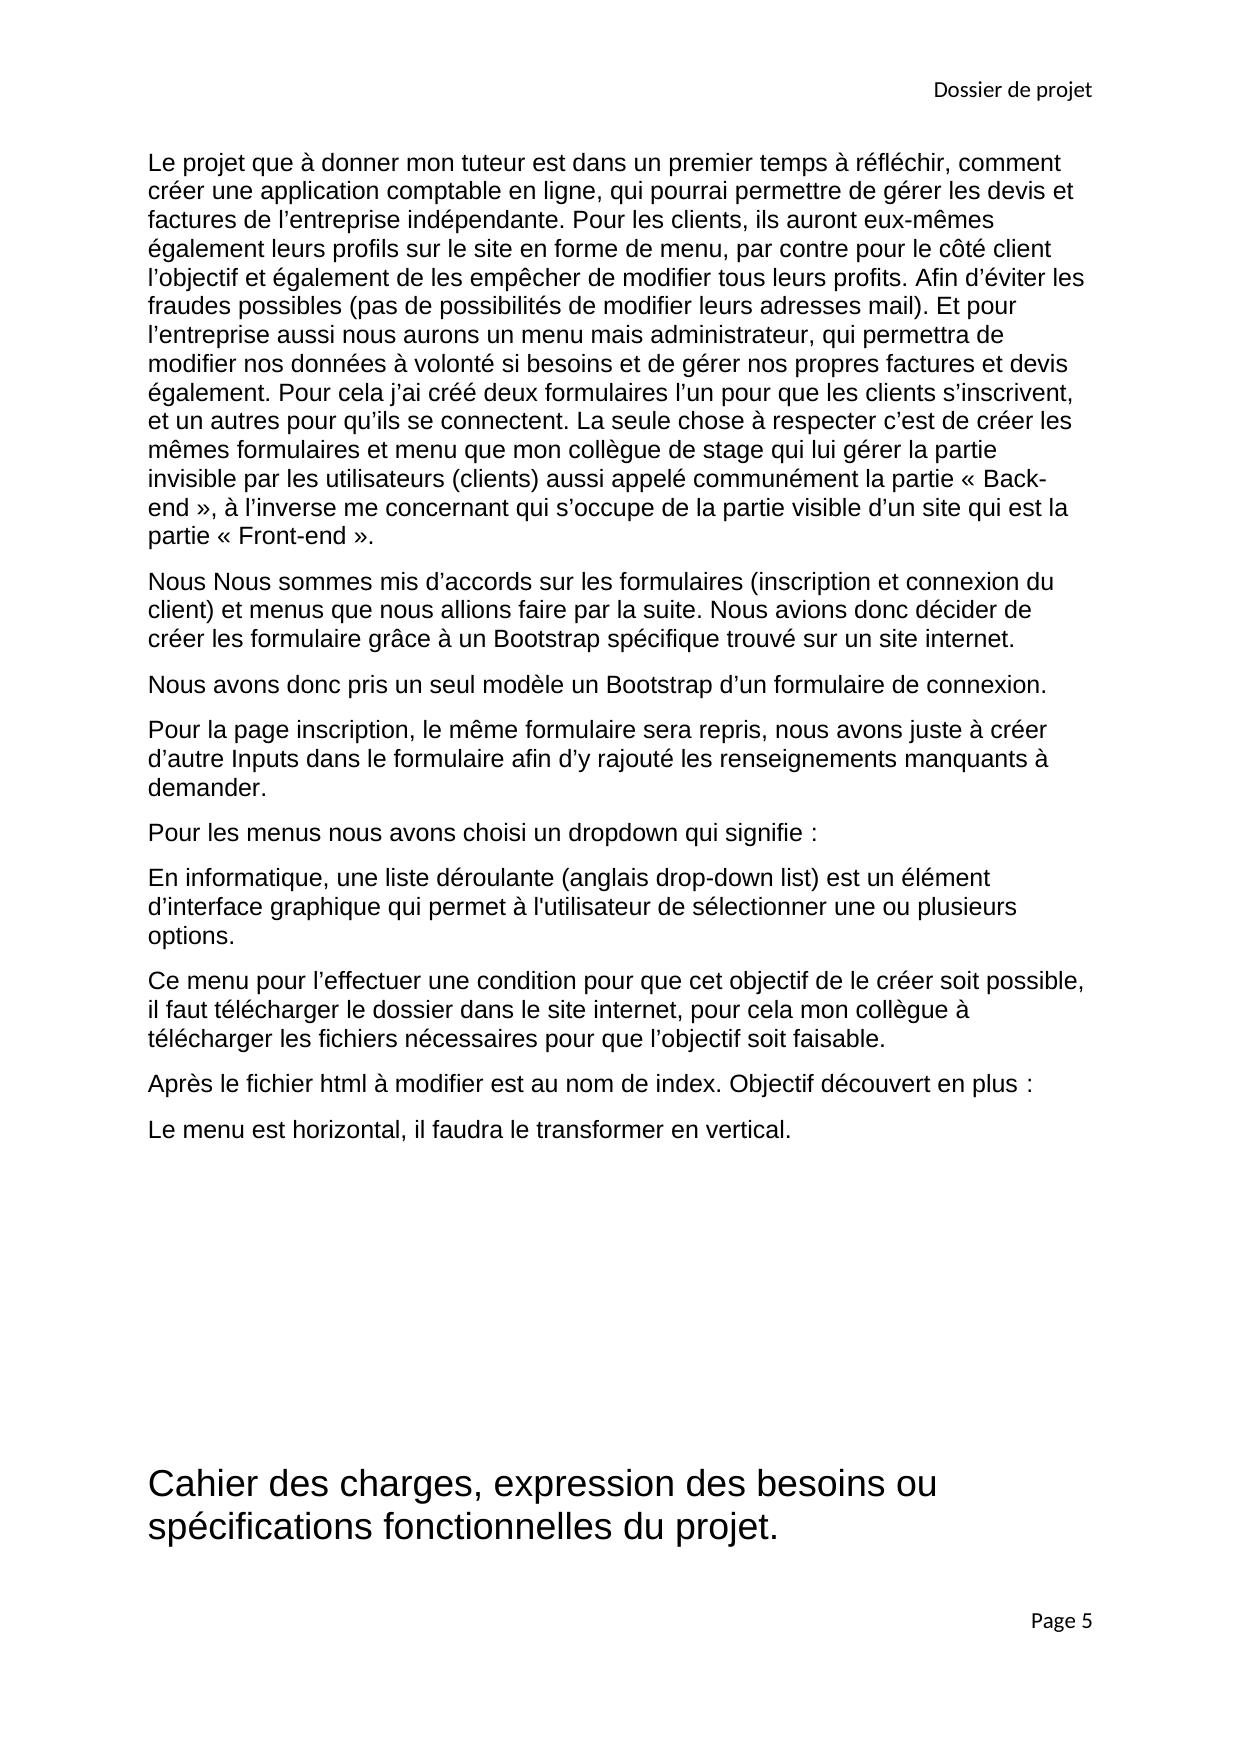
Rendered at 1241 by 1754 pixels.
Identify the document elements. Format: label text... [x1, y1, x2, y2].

text Le menu est horizontal, il faudra le transformer en vertical. [148, 1115, 1093, 1143]
text Cahier des charges, expression des besoins ou spécifications fonctionnelles du projet. [148, 1461, 1093, 1547]
text Ce menu pour l’effectuer une condition pour que cet objectif de le créer soit possible, il faut télécharger le dossier dans le site internet, pour cela mon collègue à télécharger les fichiers nécessaires pour que l’objectif soit faisable. [148, 966, 1093, 1053]
text Le projet que à donner mon tuteur est dans un premier temps à réfléchir, comment créer une application comptable en ligne, qui pourrai permettre de gérer les devis et factures de l’entreprise indépendante. Pour les clients, ils auront eux-mêmes également leurs profils sur le site en forme de menu, par contre pour le côté client l’objectif et également de les empêcher de modifier tous leurs profits. Afin d’éviter les fraudes possibles (pas de possibilités de modifier leurs adresses mail). Et pour l’entreprise aussi nous aurons un menu mais administrateur, qui permettra de modifier nos données à volonté si besoins et de gérer nos propres factures et devis également. Pour cela j’ai créé deux formulaires l’un pour que les clients s’inscrivent, et un autres pour qu’ils se connectent. La seule chose à respecter c’est de créer les mêmes formulaires et menu que mon collègue de stage qui lui gérer la partie invisible par les utilisateurs (clients) aussi appelé communément la partie « Back-end », à l’inverse me concernant qui s’occupe de la partie visible d’un site qui est la partie « Front-end ». [148, 148, 1093, 550]
text Nous avons donc pris un seul modèle un Bootstrap d’un formulaire de connexion. [148, 670, 1093, 698]
text Nous Nous sommes mis d’accords sur les formulaires (inscription et connexion du client) et menus que nous allions faire par la suite. Nous avions donc décider de créer les formulaire grâce à un Bootstrap spécifique trouvé sur un site internet. [148, 567, 1093, 653]
text Pour les menus nous avons choisi un dropdown qui signifie : [148, 818, 1093, 847]
text Après le fichier html à modifier est au nom de index. Objectif découvert en plus : [148, 1069, 1093, 1098]
text Pour la page inscription, le même formulaire sera repris, nous avons juste à créer d’autre Inputs dans le formulaire afin d’y rajouté les renseignements manquants à demander. [148, 715, 1093, 801]
text En informatique, une liste déroulante (anglais drop-down list) est un élément d’interface graphique qui permet à l'utilisateur de sélectionner une ou plusieurs options. [148, 863, 1093, 950]
